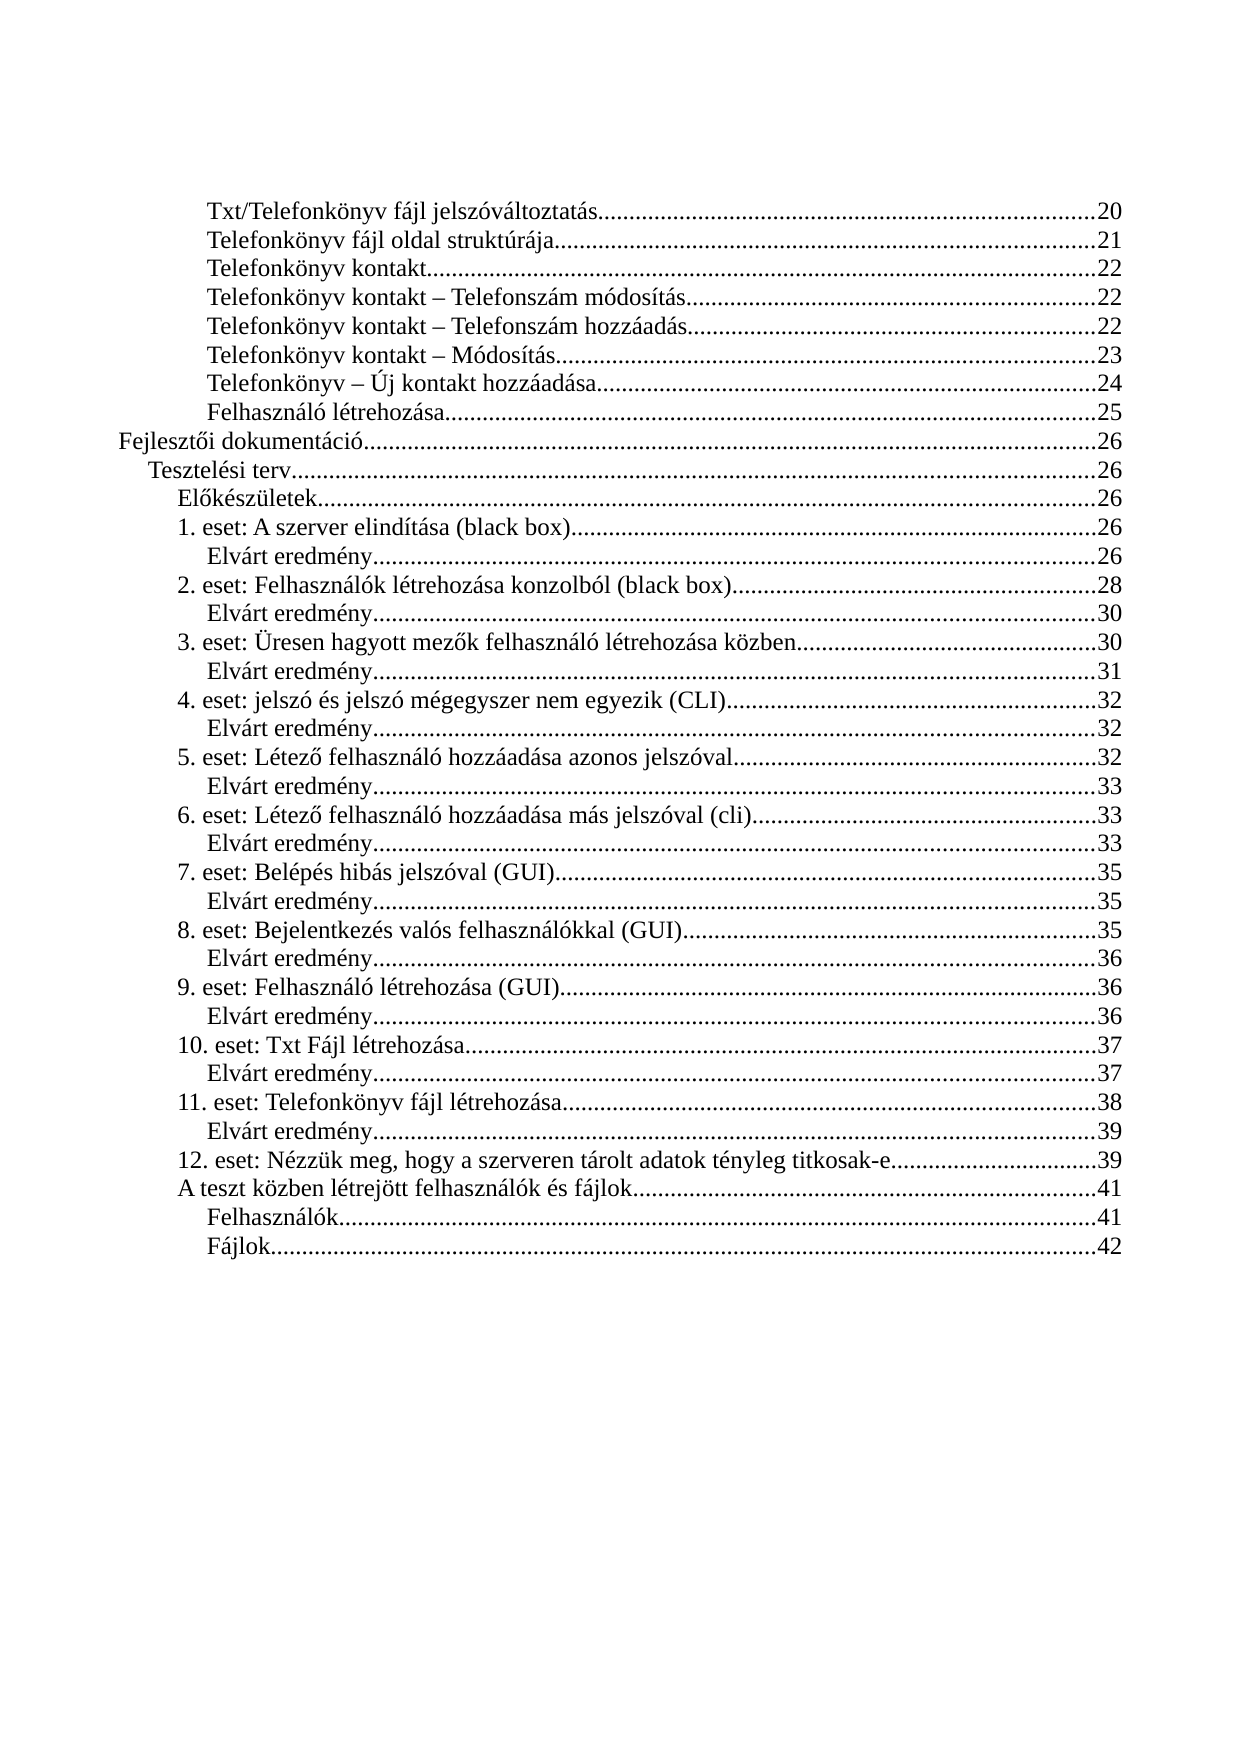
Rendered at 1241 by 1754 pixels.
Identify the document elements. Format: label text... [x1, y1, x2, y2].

text 7. eset: Belépés hibás jelszóval (GUI) 35 [177, 857, 1122, 886]
text A teszt közben létrejött felhasználók és fájlok 41 [177, 1173, 1122, 1202]
text Elvárt eredmény 30 [207, 598, 1122, 627]
text Elvárt eredmény 36 [207, 1001, 1122, 1030]
text Telefonkönyv kontakt – Telefonszám módosítás 22 [207, 282, 1122, 311]
text Elvárt eredmény 33 [207, 771, 1122, 800]
text Telefonkönyv kontakt 22 [207, 253, 1122, 282]
text Telefonkönyv kontakt – Telefonszám hozzáadás 22 [207, 311, 1122, 340]
text Elvárt eredmény 39 [207, 1116, 1122, 1145]
text 9. eset: Felhasználó létrehozása (GUI) 36 [177, 972, 1122, 1001]
text Elvárt eredmény 35 [207, 886, 1122, 915]
text Elvárt eredmény 36 [207, 943, 1122, 972]
text 5. eset: Létező felhasználó hozzáadása azonos jelszóval 32 [177, 742, 1122, 771]
text Elvárt eredmény 31 [207, 656, 1122, 685]
text 12. eset: Nézzük meg, hogy a szerveren tárolt adatok tényleg titkosak-e 39 [177, 1145, 1122, 1173]
text Fejlesztői dokumentáció 26 [118, 426, 1122, 455]
text Fájlok 42 [207, 1231, 1122, 1260]
text 10. eset: Txt Fájl létrehozása 37 [177, 1030, 1122, 1058]
text Felhasználók 41 [207, 1202, 1122, 1231]
text 1. eset: A szerver elindítása (black box) 26 [177, 512, 1122, 541]
text Elvárt eredmény 33 [207, 828, 1122, 857]
text Tesztelési terv 26 [148, 455, 1122, 483]
text Előkészületek 26 [177, 483, 1122, 512]
text Telefonkönyv – Új kontakt hozzáadása 24 [207, 368, 1122, 397]
text Elvárt eredmény 32 [207, 713, 1122, 742]
text 6. eset: Létező felhasználó hozzáadása más jelszóval (cli) 33 [177, 800, 1122, 828]
text Felhasználó létrehozása 25 [207, 397, 1122, 426]
text 2. eset: Felhasználók létrehozása konzolból (black box) 28 [177, 570, 1122, 598]
text Telefonkönyv fájl oldal struktúrája 21 [207, 225, 1122, 253]
text 8. eset: Bejelentkezés valós felhasználókkal (GUI) 35 [177, 915, 1122, 943]
text Elvárt eredmény 37 [207, 1058, 1122, 1087]
text 11. eset: Telefonkönyv fájl létrehozása 38 [177, 1087, 1122, 1116]
text Txt/Telefonkönyv fájl jelszóváltoztatás 20 [207, 196, 1122, 225]
text 4. eset: jelszó és jelszó mégegyszer nem egyezik (CLI) 32 [177, 685, 1122, 713]
text Elvárt eredmény 26 [207, 541, 1122, 570]
text Telefonkönyv kontakt – Módosítás 23 [207, 340, 1122, 368]
text 3. eset: Üresen hagyott mezők felhasználó létrehozása közben 30 [177, 627, 1122, 656]
